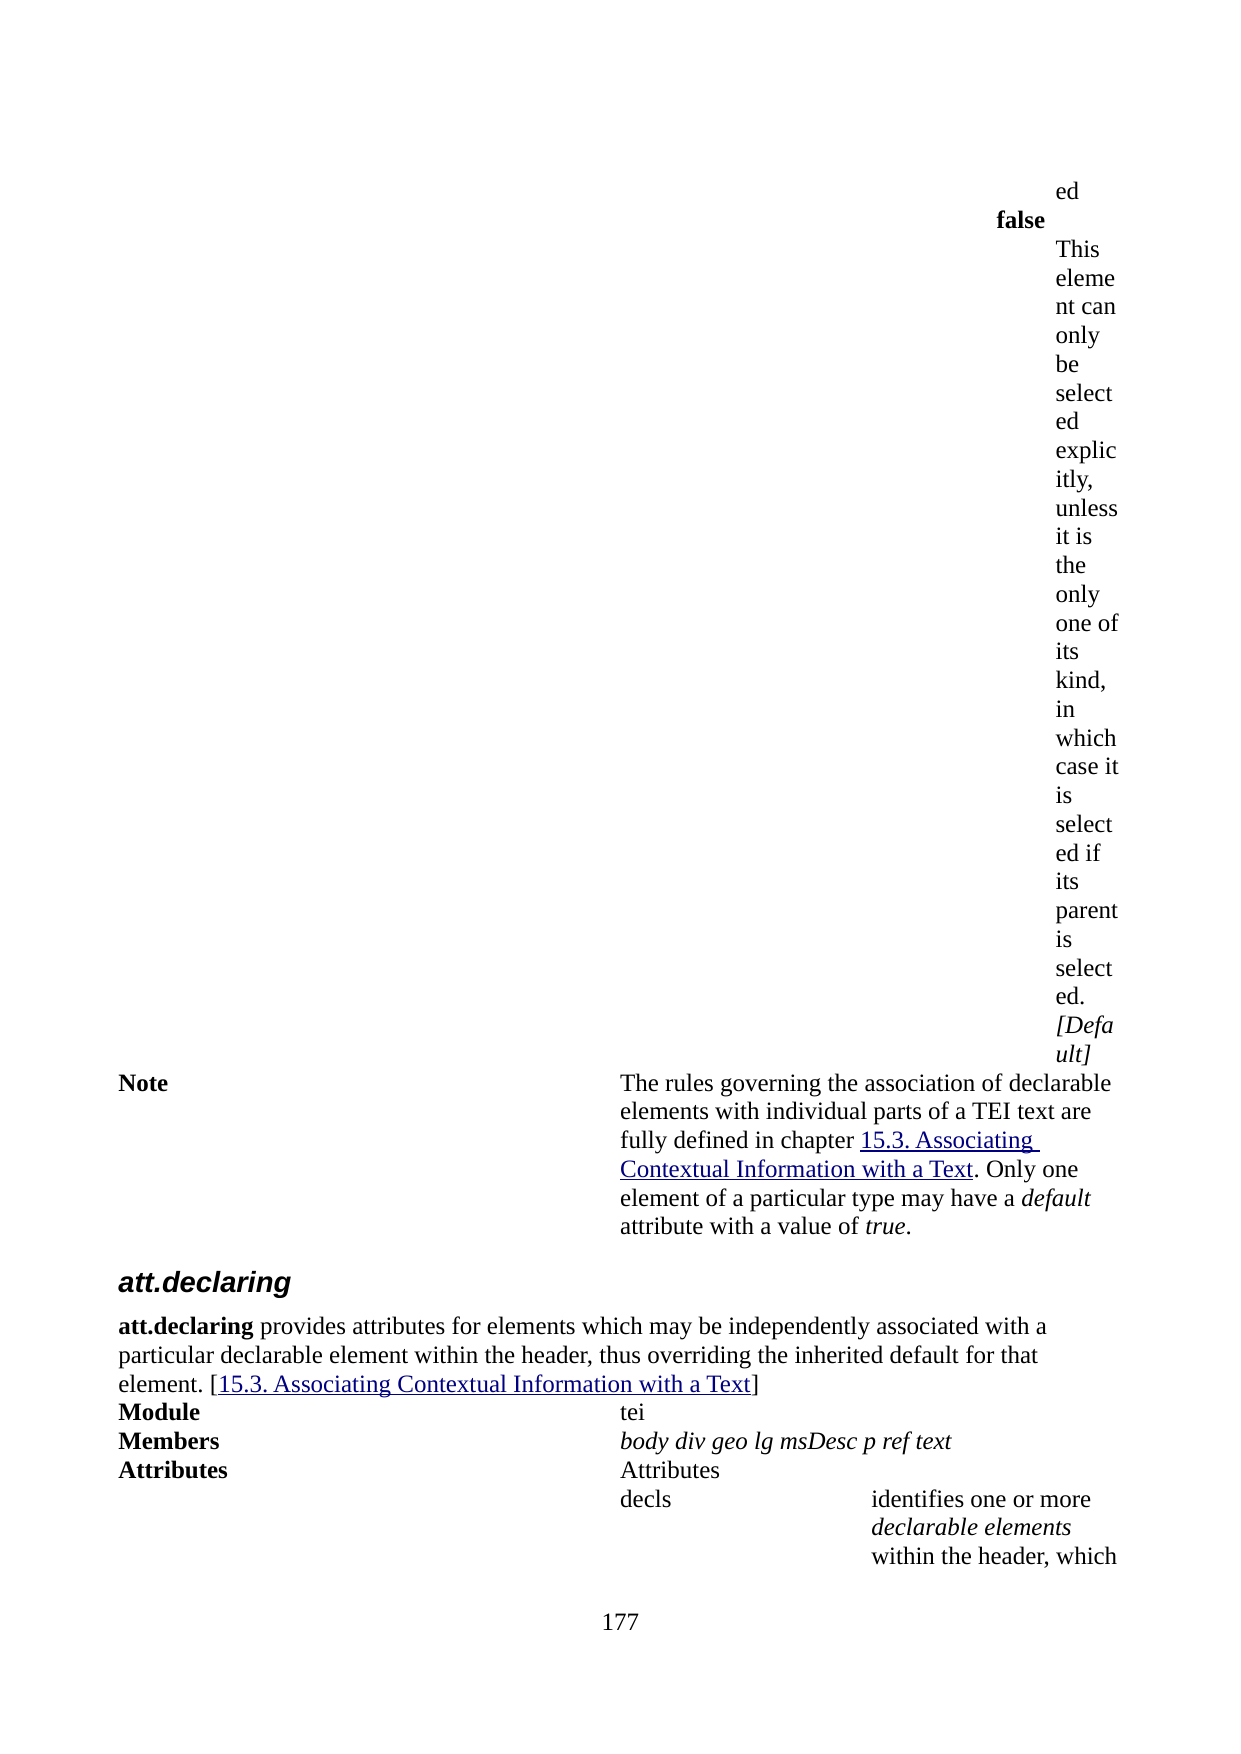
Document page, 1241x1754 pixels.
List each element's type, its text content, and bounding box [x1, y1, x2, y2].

table_header identifies one or more declarable elements within the header, which [871, 1484, 1122, 1570]
table_cell ed false This element can only be selected explicitly, unless it is the only one of its kind, in which case it is selected if its parent is selected.[Default] [996, 176, 1122, 1068]
table_header [620, 176, 871, 1068]
subtitle att.declaring [118, 1265, 1122, 1299]
table_cell [118, 176, 620, 1068]
table_header att.declaring provides attributes for elements which may be independently associated with a particular declarable element within the header, thus overriding the inherited default for that element. [15.3. Associating Contextual Information with a Text] [118, 1311, 1122, 1397]
table_cell The rules governing the association of declarable elements with individual parts of a TEI text are fully defined in chapter 15.3. Associating Contextual Information with a Text. Only one element of a particular type may have a default attribute with a value of true. [620, 1068, 1122, 1240]
table_cell Members [118, 1426, 620, 1455]
table_cell Attributes [620, 1455, 1122, 1484]
table_cell Note [118, 1068, 620, 1240]
table_cell tei [620, 1398, 1122, 1426]
table_cell Attributes [118, 1455, 620, 1570]
table_cell [871, 176, 996, 1068]
table_cell body div geo lg msDesc p ref text [620, 1426, 1122, 1455]
table_cell Module [118, 1398, 620, 1426]
table_header decls [620, 1484, 871, 1570]
